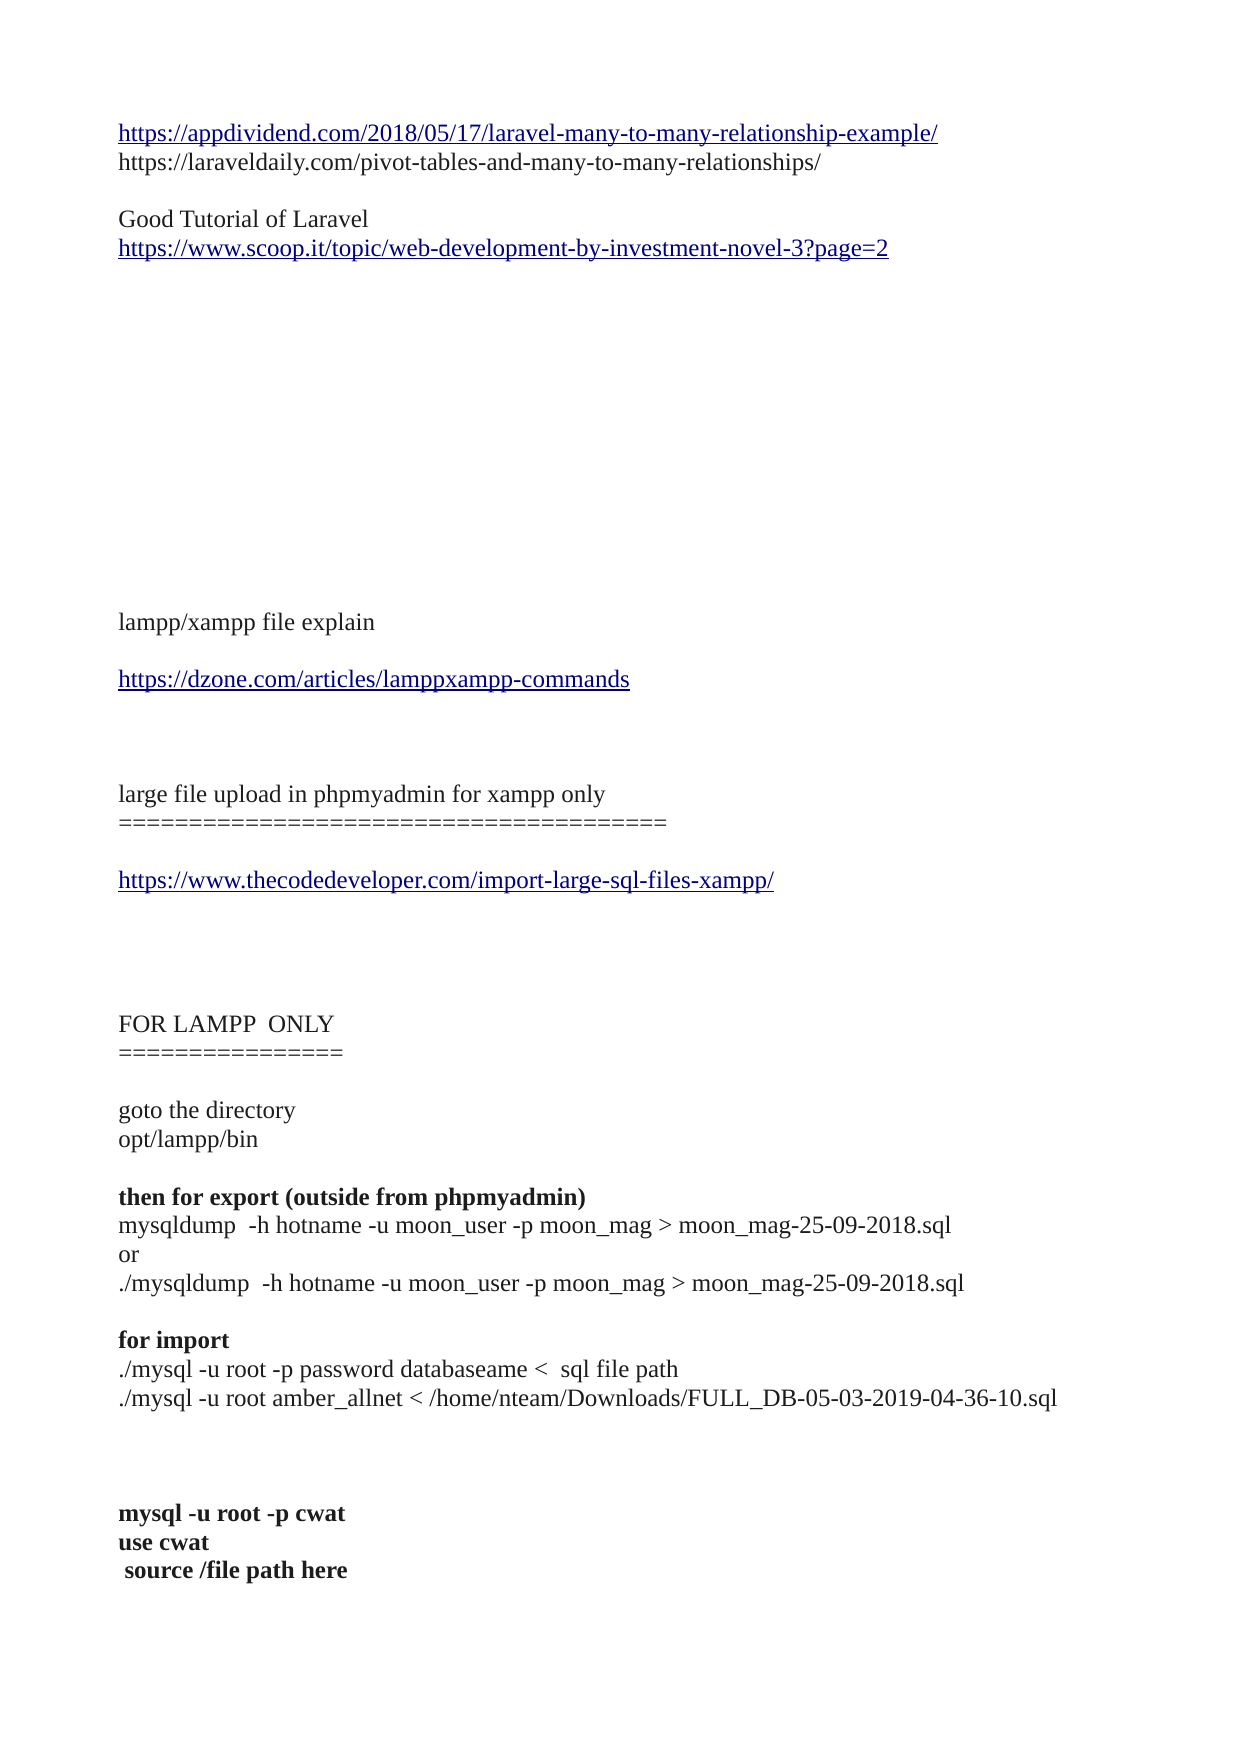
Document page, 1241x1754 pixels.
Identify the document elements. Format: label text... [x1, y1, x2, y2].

text https://www.scoop.it/topic/web-development-by-investment-novel-3?page=2 [118, 233, 1122, 262]
text source /file path here [118, 1556, 1122, 1584]
text mysql -u root -p cwat [118, 1498, 1122, 1527]
text FOR LAMPP ONLY [118, 1009, 1122, 1038]
text https://laraveldaily.com/pivot-tables-and-many-to-many-relationships/ [118, 147, 1122, 176]
text ./mysql -u root amber_allnet < /home/nteam/Downloads/FULL_DB-05-03-2019-04-36-10.sql [118, 1383, 1122, 1412]
text ================ [118, 1038, 1122, 1067]
text Good Tutorial of Laravel [118, 204, 1122, 233]
text use cwat [118, 1527, 1122, 1556]
text ======================================= [118, 808, 1122, 837]
text https://www.thecodedeveloper.com/import-large-sql-files-xampp/ [118, 866, 1122, 894]
text mysqldump -h hotname -u moon_user -p moon_mag > moon_mag-25-09-2018.sql [118, 1211, 1122, 1239]
text opt/lampp/bin [118, 1124, 1122, 1153]
text large file upload in phpmyadmin for xampp only [118, 779, 1122, 808]
text or [118, 1239, 1122, 1268]
text ./mysqldump -h hotname -u moon_user -p moon_mag > moon_mag-25-09-2018.sql [118, 1268, 1122, 1297]
text lampp/xampp file explain [118, 607, 1122, 636]
text for import [118, 1326, 1122, 1354]
text ./mysql -u root -p password databaseame < sql file path [118, 1354, 1122, 1383]
text then for export (outside from phpmyadmin) [118, 1182, 1122, 1211]
text goto the directory [118, 1096, 1122, 1124]
text https://dzone.com/articles/lamppxampp-commands [118, 664, 1122, 693]
text https://appdividend.com/2018/05/17/laravel-many-to-many-relationship-example/ [118, 118, 1122, 147]
